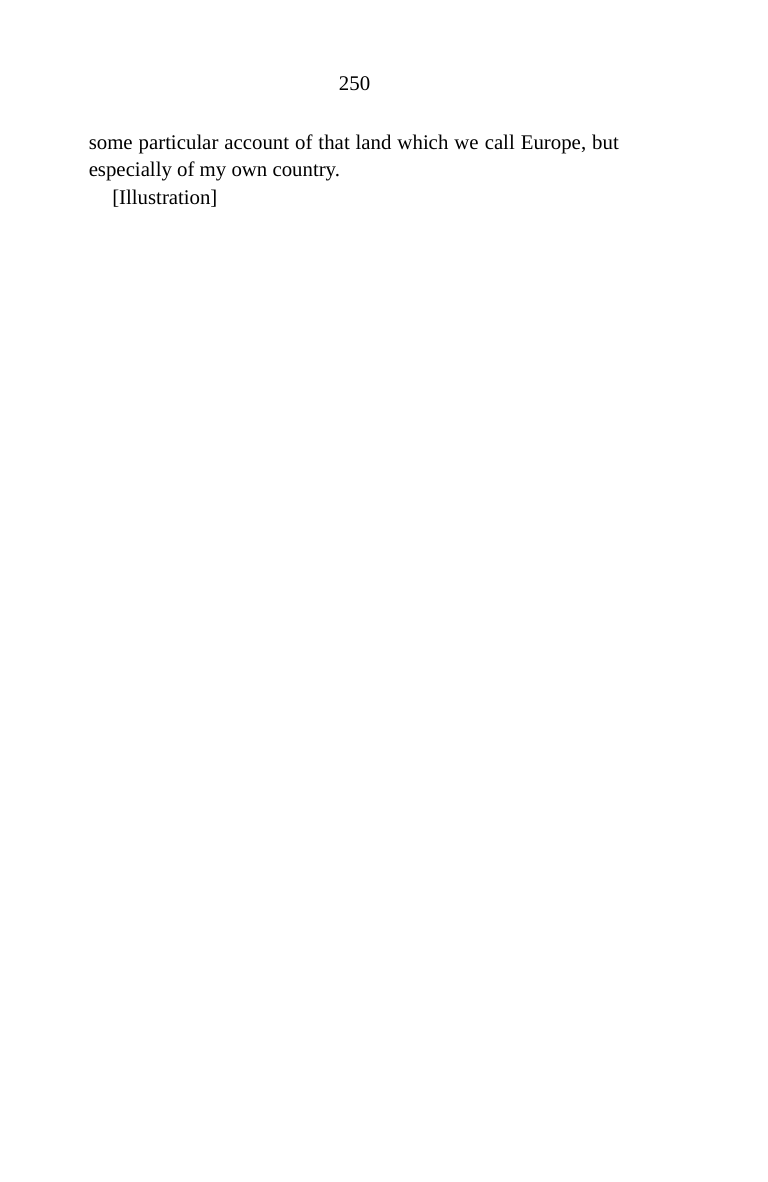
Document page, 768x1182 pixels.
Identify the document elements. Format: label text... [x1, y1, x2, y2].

text [Illustration] [88, 185, 620, 209]
text some particular account of that land which we call Europe, but especially of my own country. [88, 130, 620, 181]
